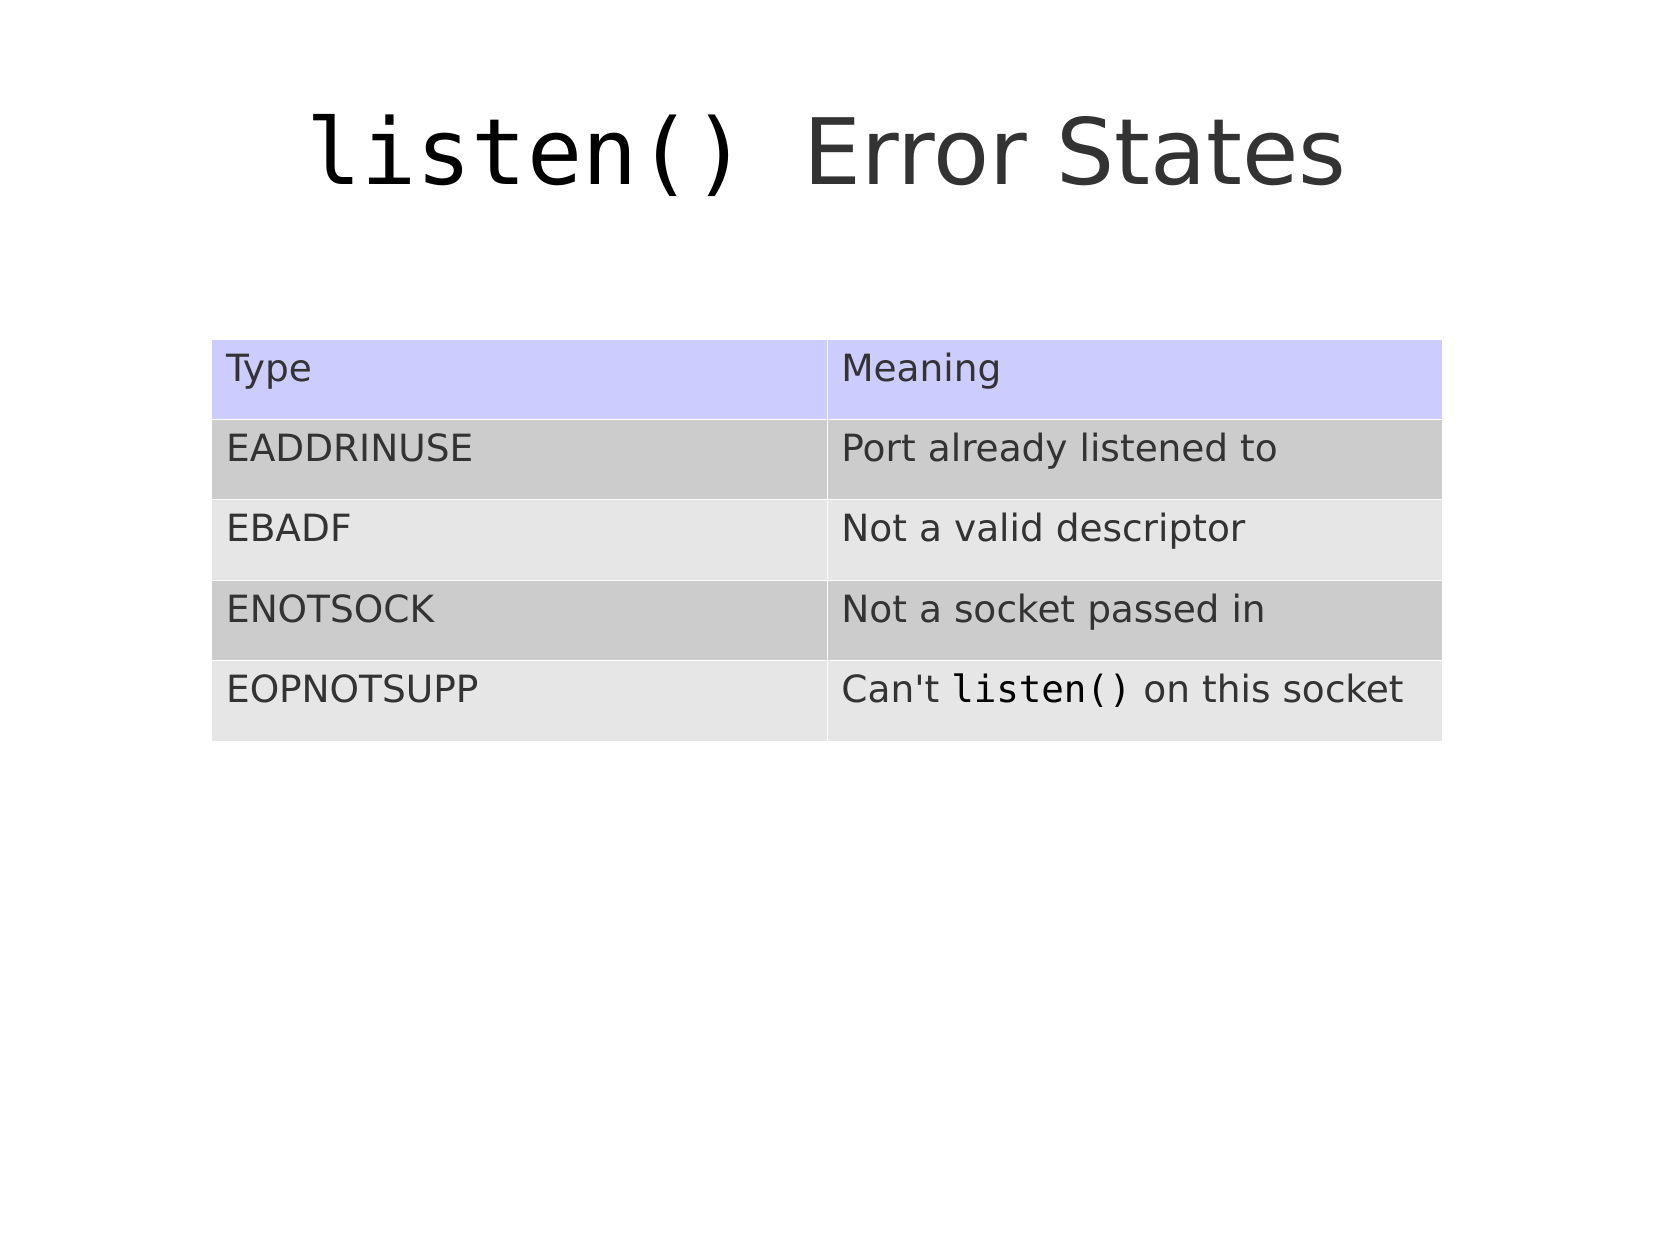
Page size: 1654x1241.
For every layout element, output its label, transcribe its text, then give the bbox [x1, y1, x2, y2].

table_header Meaning [828, 340, 1442, 419]
table_cell ENOTSOCK [212, 581, 827, 660]
table_cell Port already listened to [828, 420, 1442, 499]
table_cell EBADF [212, 500, 827, 580]
table_cell EADDRINUSE [212, 420, 827, 499]
table_cell Not a socket passed in [828, 581, 1442, 660]
table_cell Can't listen() on this socket [828, 661, 1442, 741]
title listen() Error States [82, 56, 1571, 250]
table_header Type [212, 340, 827, 419]
table_cell EOPNOTSUPP [212, 661, 827, 741]
table_cell Not a valid descriptor [828, 500, 1442, 580]
